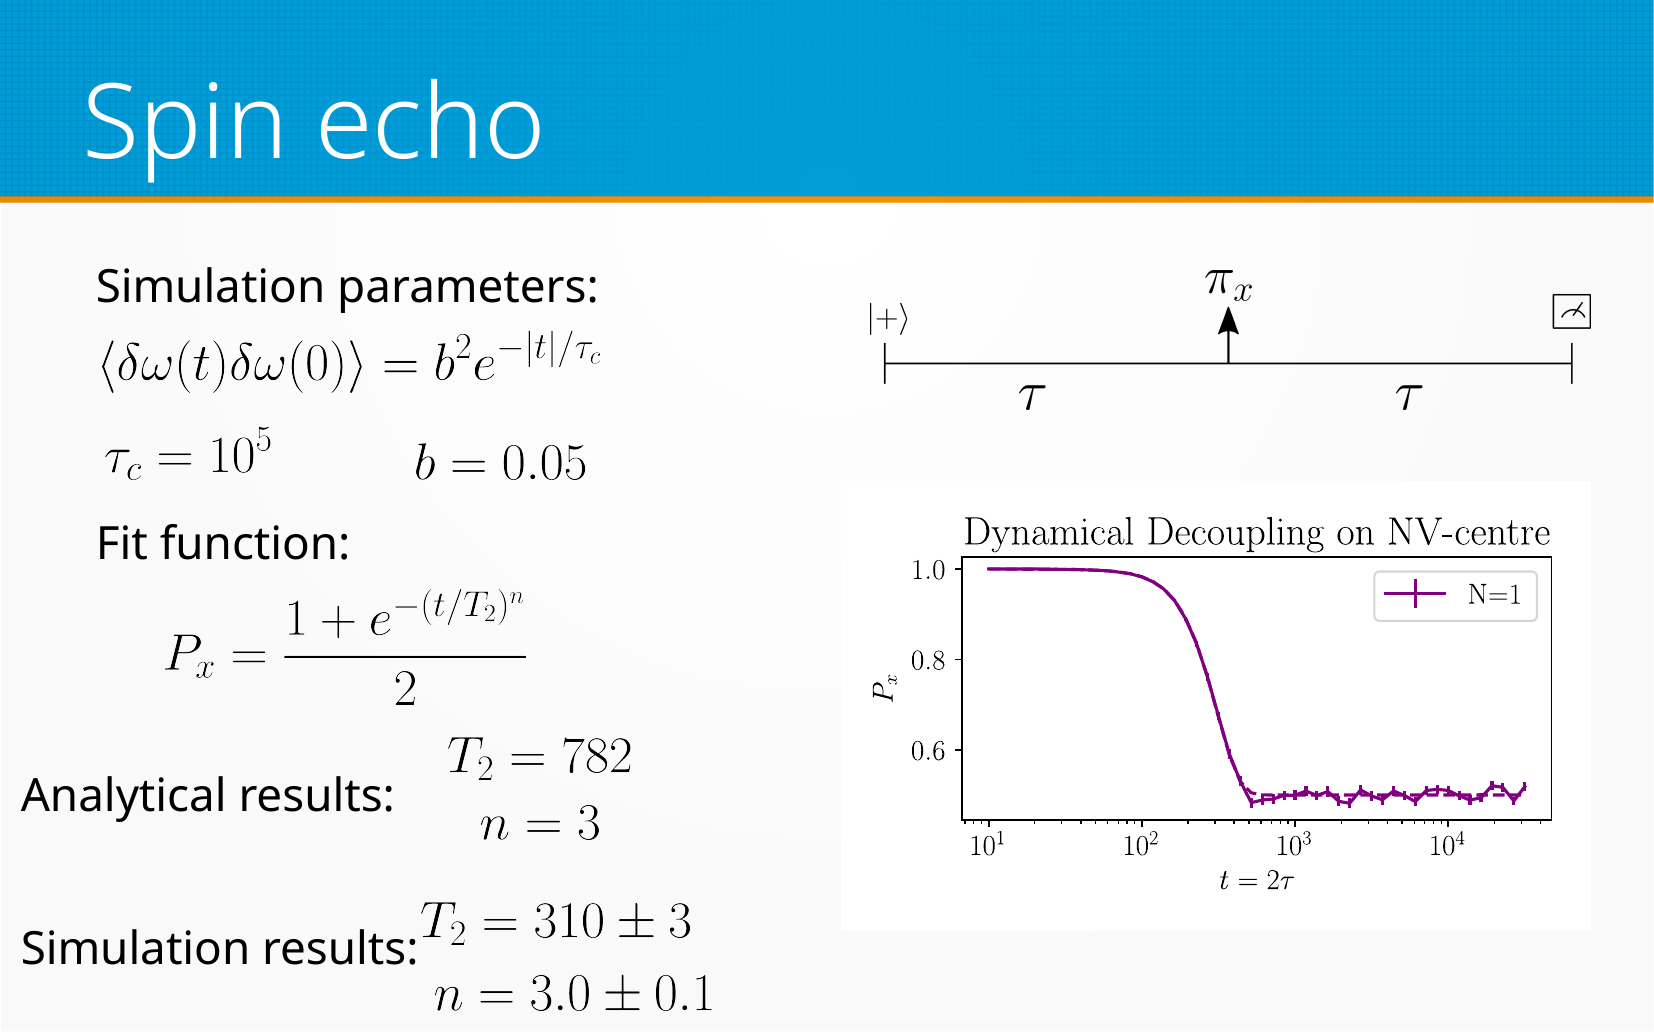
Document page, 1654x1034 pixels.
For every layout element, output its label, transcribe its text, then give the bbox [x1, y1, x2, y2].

title Spin echo [82, 16, 1571, 190]
text_box Simulation results: [15, 915, 571, 979]
picture [0, 197, 1654, 1034]
text_box Analytical results: [15, 761, 571, 826]
text_box Fit function: [90, 510, 586, 574]
text_box Simulation parameters: [90, 253, 646, 317]
